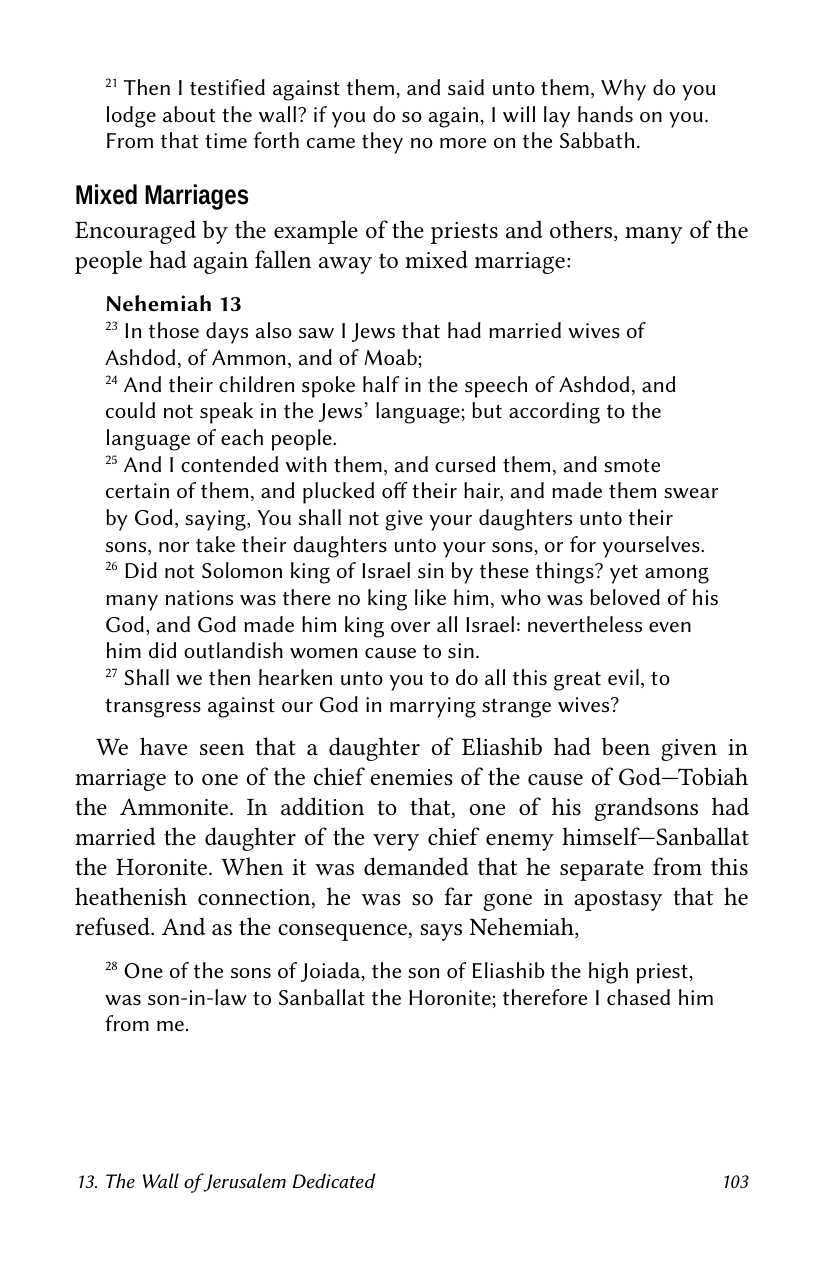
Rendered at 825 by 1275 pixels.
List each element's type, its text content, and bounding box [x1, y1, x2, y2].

text 24 And their children spoke half in the speech of Ashdod, and could not speak in the Jews’ language; but according to the language of each people. [105, 372, 720, 451]
text Nehemiah 13 [105, 291, 750, 317]
text 28 One of the sons of Joiada, the son of Eliashib the high priest, was son-in-law to Sanballat the Horonite; therefore I chased him from me. [105, 958, 720, 1037]
text 21 Then I testified against them, and said unto them, Why do you lodge about the wall? if you do so again, I will lay hands on you. From that time forth came they no more on the Sabbath. [105, 75, 720, 154]
subtitle Mixed Marriages [75, 179, 750, 210]
text 26 Did not Solomon king of Israel sin by these things? yet among many nations was there no king like him, who was beloved of his God, and God made him king over all Israel: nevertheless even him did outlandish women cause to sin. [105, 558, 720, 664]
text 23 In those days also saw I Jews that had married wives of Ashdod, of Ammon, and of Moab; [105, 318, 720, 371]
text We have seen that a daughter of Eliashib had been given in marriage to one of the chief enemies of the cause of God—Tobiah the Ammonite. In addition to that, one of his grandsons had married the daughter of the very chief enemy himself—Sanballat the Horonite. When it was demanded that he separate from this heathenish connection, he was so far gone in apostasy that he refused. And as the consequence, says Nehemiah, [75, 733, 750, 941]
text Encouraged by the example of the priests and others, many of the people had again fallen away to mixed marriage: [75, 216, 750, 274]
text 27 Shall we then hearken unto you to do all this great evil, to transgress against our God in marrying strange wives? [105, 665, 720, 718]
text 25 And I contended with them, and cursed them, and smote certain of them, and plucked off their hair, and made them swear by God, saying, You shall not give your daughters unto their sons, nor take their daughters unto your sons, or for yourselves. [105, 452, 720, 558]
